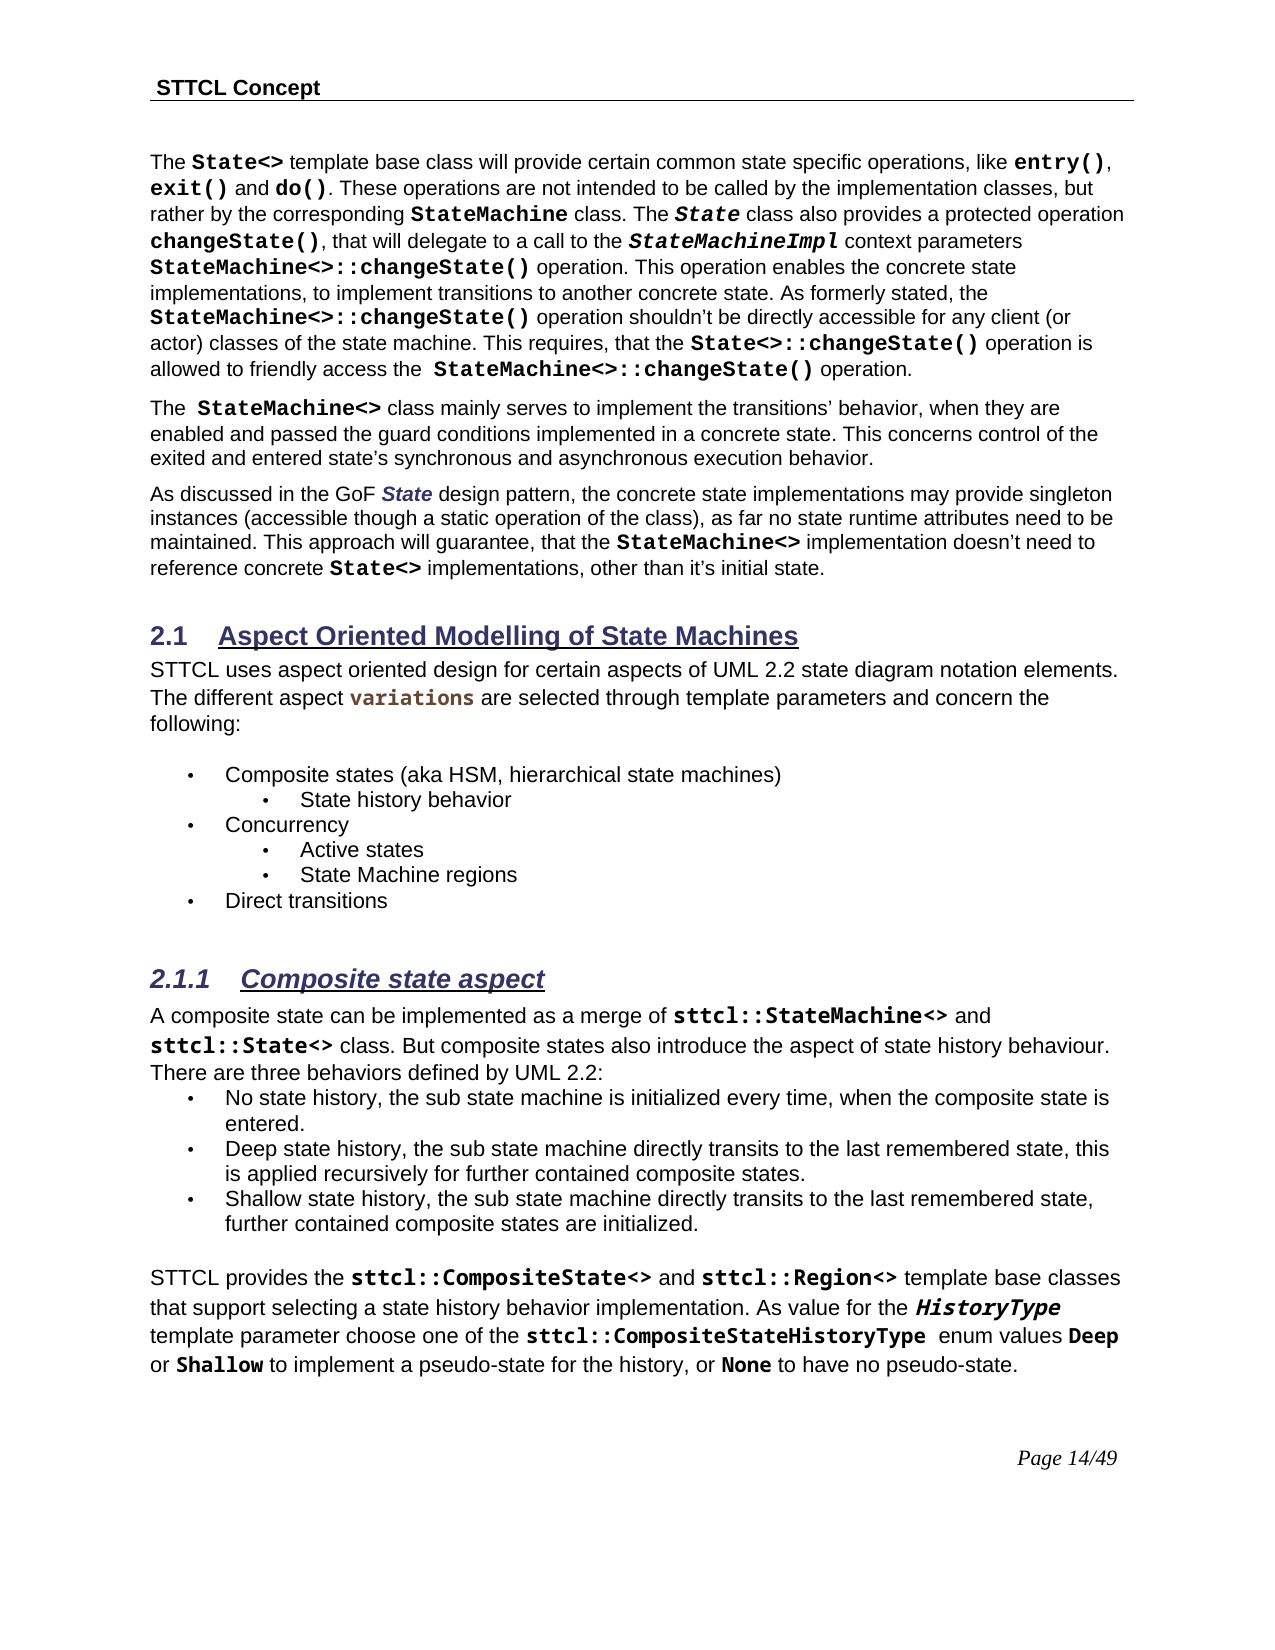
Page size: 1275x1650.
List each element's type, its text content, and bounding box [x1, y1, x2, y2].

text STTCL provides the sttcl::CompositeState<> and sttcl::Region<> template base classes that support selecting a state history behavior implementation. As value for the HistoryType template parameter choose one of the sttcl::CompositeStateHistoryType enum values Deep or Shallow to implement a pseudo-state for the history, or None to have no pseudo-state. [150, 1262, 1125, 1378]
list Concurrency [187, 812, 1125, 837]
text STTCL uses aspect oriented design for certain aspects of UML 2.2 state diagram notation elements. The different aspect variations are selected through template parameters and concern the following: [150, 657, 1125, 736]
list Active states [262, 837, 1125, 862]
list Shallow state history, the sub state machine directly transits to the last remembered state, further contained composite states are initialized. [187, 1186, 1125, 1236]
subtitle Aspect Oriented Modelling of State Machines [150, 620, 1125, 651]
list State history behavior [262, 787, 1125, 812]
list Composite states (aka HSM, hierarchical state machines) [187, 761, 1125, 787]
text A composite state can be implemented as a merge of sttcl::StateMachine<> and sttcl::State<> class. But composite states also introduce the aspect of state history behaviour. There are three behaviors defined by UML 2.2: [150, 1000, 1125, 1085]
subtitle Composite state aspect [150, 963, 1125, 994]
list No state history, the sub state machine is initialized every time, when the composite state is entered. [187, 1085, 1125, 1136]
text The State<> template base class will provide certain common state specific operations, like entry(), exit() and do(). These operations are not intended to be called by the implementation classes, but rather by the corresponding StateMachine class. The State class also provides a protected operation changeState(), that will delegate to a call to the StateMachineImpl context parameters StateMachine<>::changeState() operation. This operation enables the concrete state implementations, to implement transitions to another concrete state. As formerly stated, the StateMachine<>::changeState() operation shouldn’t be directly accessible for any client (or actor) classes of the state machine. This requires, that the State<>::changeState() operation is allowed to friendly access the StateMachine<>::changeState() operation. [150, 150, 1125, 383]
text As discussed in the GoF State design pattern, the concrete state implementations may provide singleton instances (accessible though a static operation of the class), as far no state runtime attributes need to be maintained. This approach will guarantee, that the StateMachine<> implementation doesn’t need to reference concrete State<> implementations, other than it’s initial state. [150, 482, 1125, 582]
list Direct transitions [187, 887, 1125, 913]
text The StateMachine<> class mainly serves to implement the transitions’ behavior, when they are enabled and passed the guard conditions implemented in a concrete state. This concerns control of the exited and entered state’s synchronous and asynchronous execution behavior. [150, 396, 1125, 470]
list State Machine regions [262, 862, 1125, 887]
list Deep state history, the sub state machine directly transits to the last remembered state, this is applied recursively for further contained composite states. [187, 1136, 1125, 1186]
